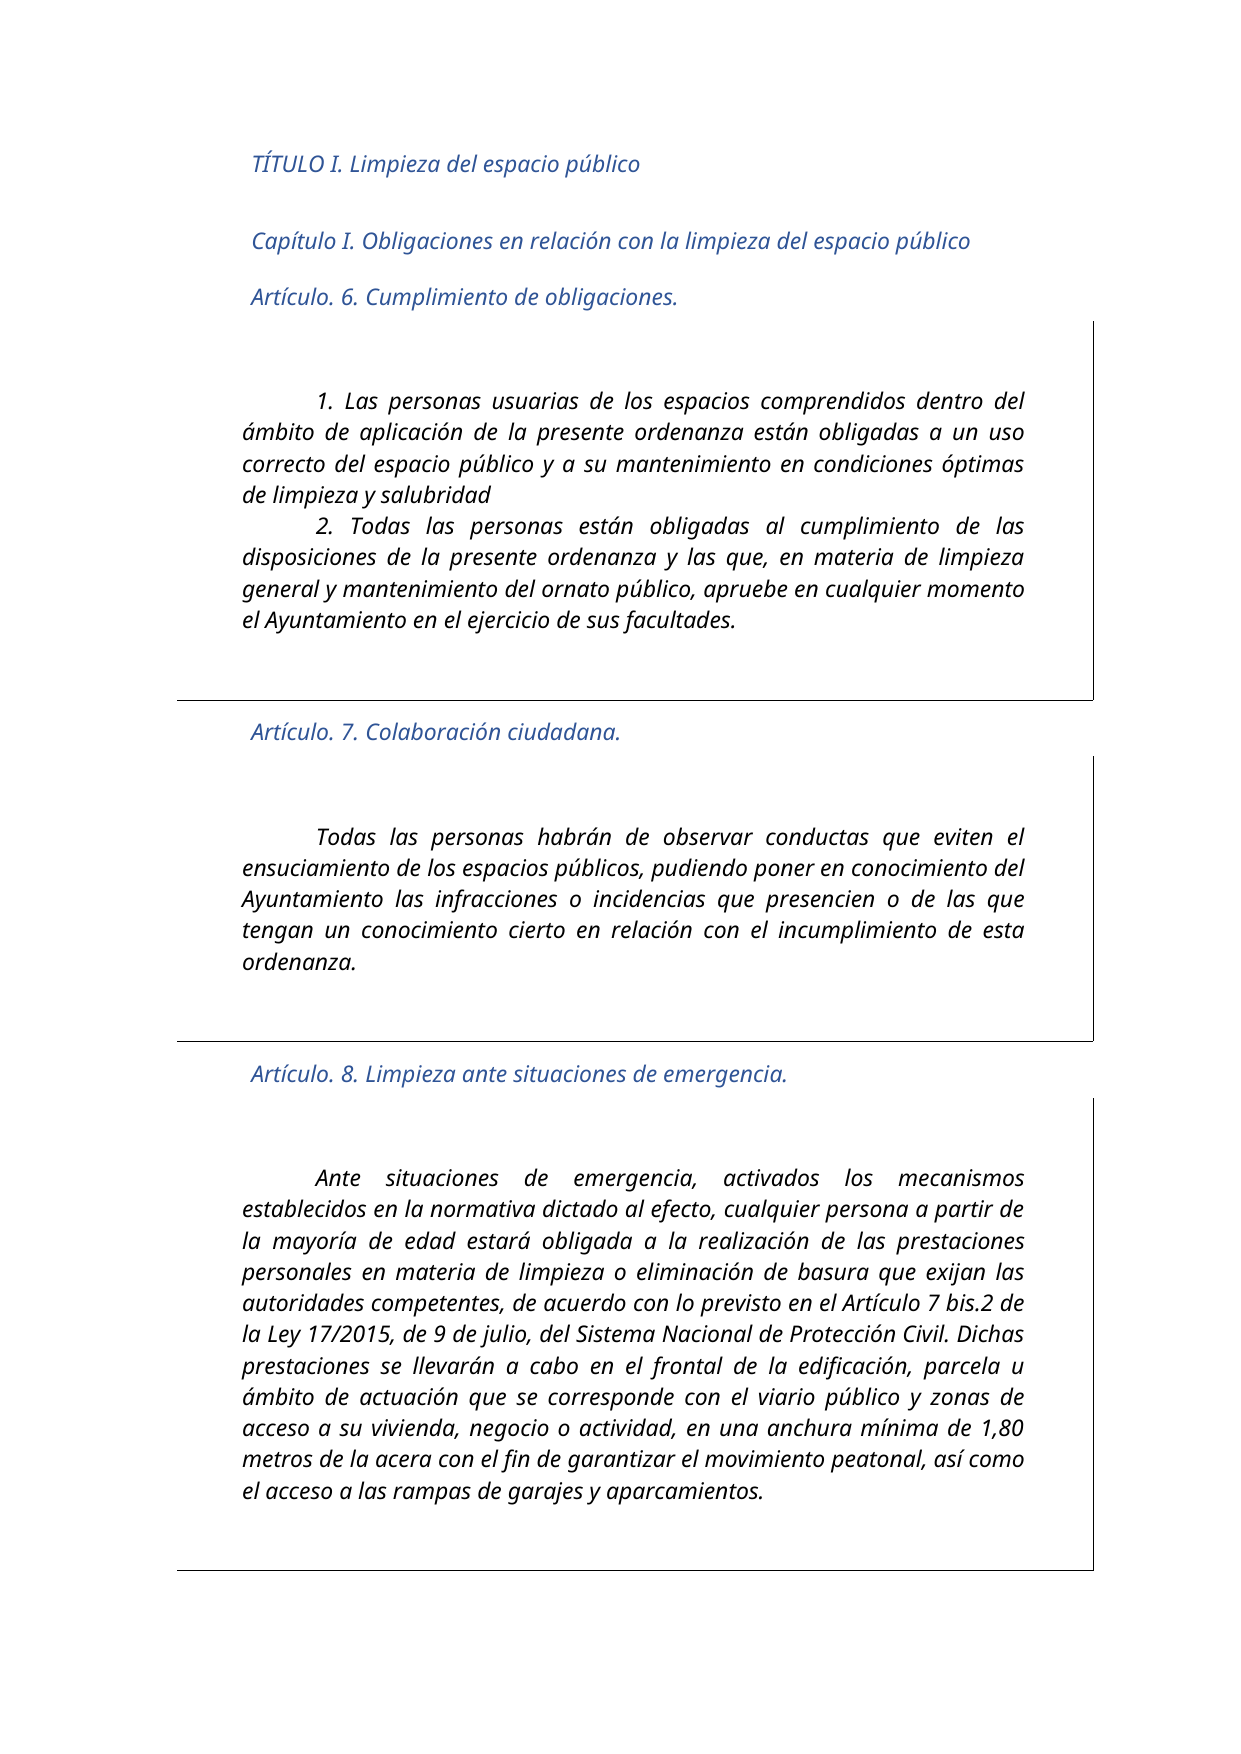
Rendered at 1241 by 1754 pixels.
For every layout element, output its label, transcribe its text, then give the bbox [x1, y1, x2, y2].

text Todas las personas habrán de observar conductas que eviten el ensuciamiento de los espacios públicos, pudiendo poner en conocimiento del Ayuntamiento las infracciones o incidencias que presencien o de las que tengan un conocimiento cierto en relación con el incumplimiento de esta ordenanza. [177, 756, 1093, 1041]
subtitle TÍTULO I. Limpieza del espacio público [177, 148, 1093, 179]
subtitle Artículo. 8. Limpieza ante situaciones de emergencia. [177, 1058, 1093, 1089]
text 2. Todas las personas están obligadas al cumplimiento de las disposiciones de la presente ordenanza y las que, en materia de limpieza general y mantenimiento del ornato público, apruebe en cualquier momento el Ayuntamiento en el ejercicio de sus facultades. [177, 510, 1093, 700]
subtitle Capítulo I. Obligaciones en relación con la limpieza del espacio público [177, 225, 1093, 256]
subtitle Artículo. 6. Cumplimiento de obligaciones. [177, 281, 1093, 312]
subtitle Artículo. 7. Colaboración ciudadana. [177, 716, 1093, 748]
text 1. Las personas usuarias de los espacios comprendidos dentro del ámbito de aplicación de la presente ordenanza están obligadas a un uso correcto del espacio público y a su mantenimiento en condiciones óptimas de limpieza y salubridad [177, 321, 1093, 510]
text Ante situaciones de emergencia, activados los mecanismos establecidos en la normativa dictado al efecto, cualquier persona a partir de la mayoría de edad estará obligada a la realización de las prestaciones personales en materia de limpieza o eliminación de basura que exijan las autoridades competentes, de acuerdo con lo previsto en el Artículo 7 bis.2 de la Ley 17/2015, de 9 de julio, del Sistema Nacional de Protección Civil. Dichas prestaciones se llevarán a cabo en el frontal de la edificación, parcela u ámbito de actuación que se corresponde con el viario público y zonas de acceso a su vivienda, negocio o actividad, en una anchura mínima de 1,80 metros de la acera con el fin de garantizar el movimiento peatonal, así como el acceso a las rampas de garajes y aparcamientos. [177, 1098, 1093, 1570]
